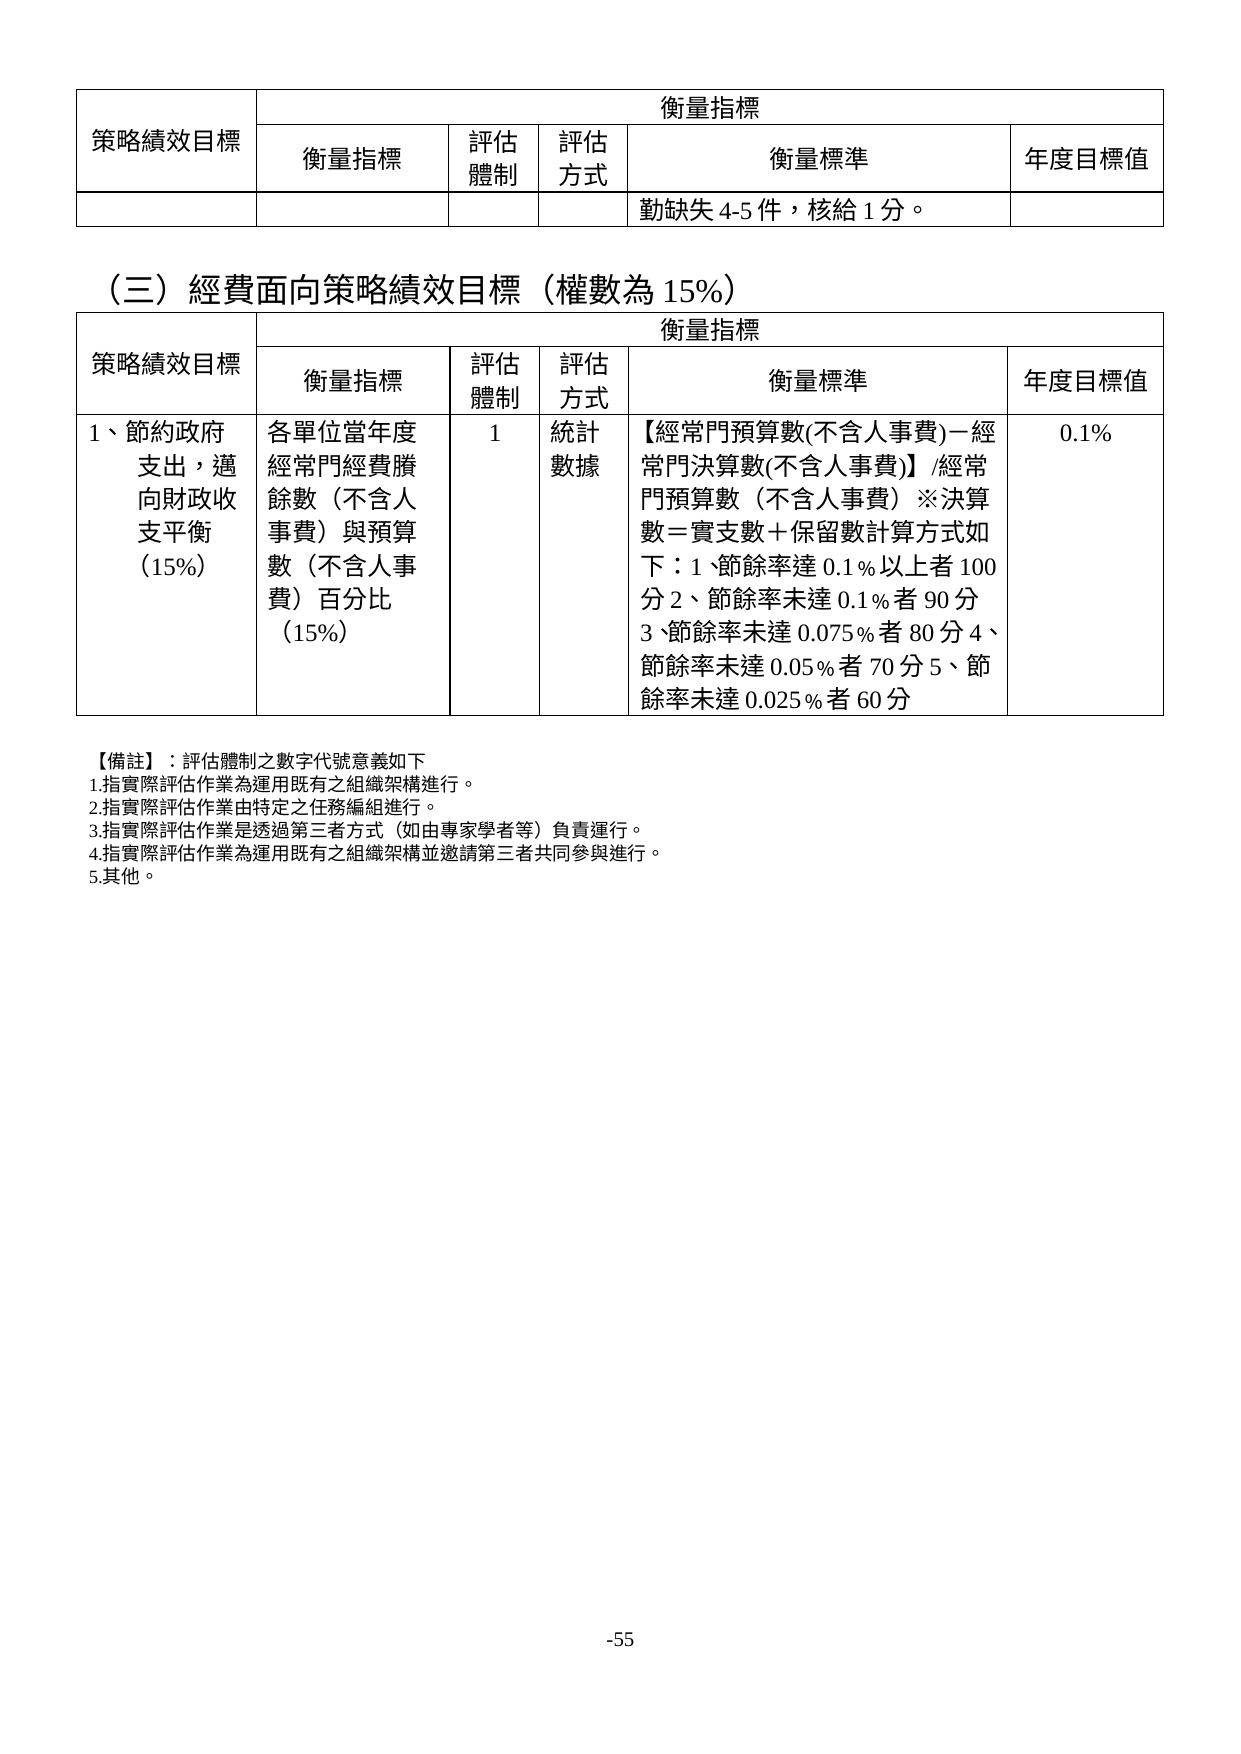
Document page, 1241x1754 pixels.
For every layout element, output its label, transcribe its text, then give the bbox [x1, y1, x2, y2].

table_cell 評估方式 [540, 347, 628, 414]
table_cell 衡量指標 [257, 347, 449, 414]
table_cell [77, 193, 256, 226]
table_cell 0.1% [1008, 415, 1163, 715]
list 其他。 [88, 868, 1152, 887]
table_header 衡量指標 [257, 90, 1163, 124]
table_cell 年度目標值 [1008, 347, 1163, 414]
table_cell 評估方式 [539, 125, 627, 191]
table_cell 勤缺失4-5件，核給1分。 [628, 193, 1010, 226]
list 指實際評估作業為運用既有之組織架構並邀請第三者共同參與進行。 [88, 845, 1152, 864]
table_cell [539, 193, 627, 226]
table_cell 統計數據 [540, 415, 628, 715]
table_header 策略績效目標 [77, 90, 256, 191]
table_cell 衡量指標 [257, 125, 448, 191]
table_cell 各單位當年度經常門經費賸餘數（不含人事費）與預算數（不含人事費）百分比（15%） [257, 415, 449, 715]
text （三）經費面向策略績效目標（權數為15%） [88, 264, 1152, 312]
table_cell 衡量標準 [628, 125, 1010, 191]
text 【備註】：評估體制之數字代號意義如下 [88, 753, 1152, 772]
table_cell 1 [451, 415, 539, 715]
table_header 策略績效目標 [77, 313, 256, 414]
table_cell 評估體制 [451, 347, 539, 414]
list 指實際評估作業為運用既有之組織架構進行。 [88, 776, 1152, 795]
list 指實際評估作業由特定之任務編組進行。 [88, 799, 1152, 818]
table_cell [449, 193, 538, 226]
table_cell [1011, 193, 1163, 226]
table_cell 評估體制 [449, 125, 538, 191]
table_header 衡量指標 [257, 313, 1163, 346]
table_cell 節約政府支出，邁向財政收支平衡 （15%） [77, 415, 256, 715]
table_cell 衡量標準 [629, 347, 1007, 414]
table_cell [257, 193, 448, 226]
table_cell 【經常門預算數(不含人事費)－經常門決算數(不含人事費)】/經常門預算數（不含人事費）※決算數＝實支數＋保留數計算方式如下：1、節餘率達0.1﹪以上者100分2、節餘率未達0.1﹪者 90分3、節餘率未達0.075﹪者 80分4、節餘率未達0.05﹪者 70分5、節餘率未達0.025﹪者 60分 [629, 415, 1007, 715]
table_cell 年度目標值 [1011, 125, 1163, 191]
list 指實際評估作業是透過第三者方式（如由專家學者等）負責運行。 [88, 822, 1152, 841]
